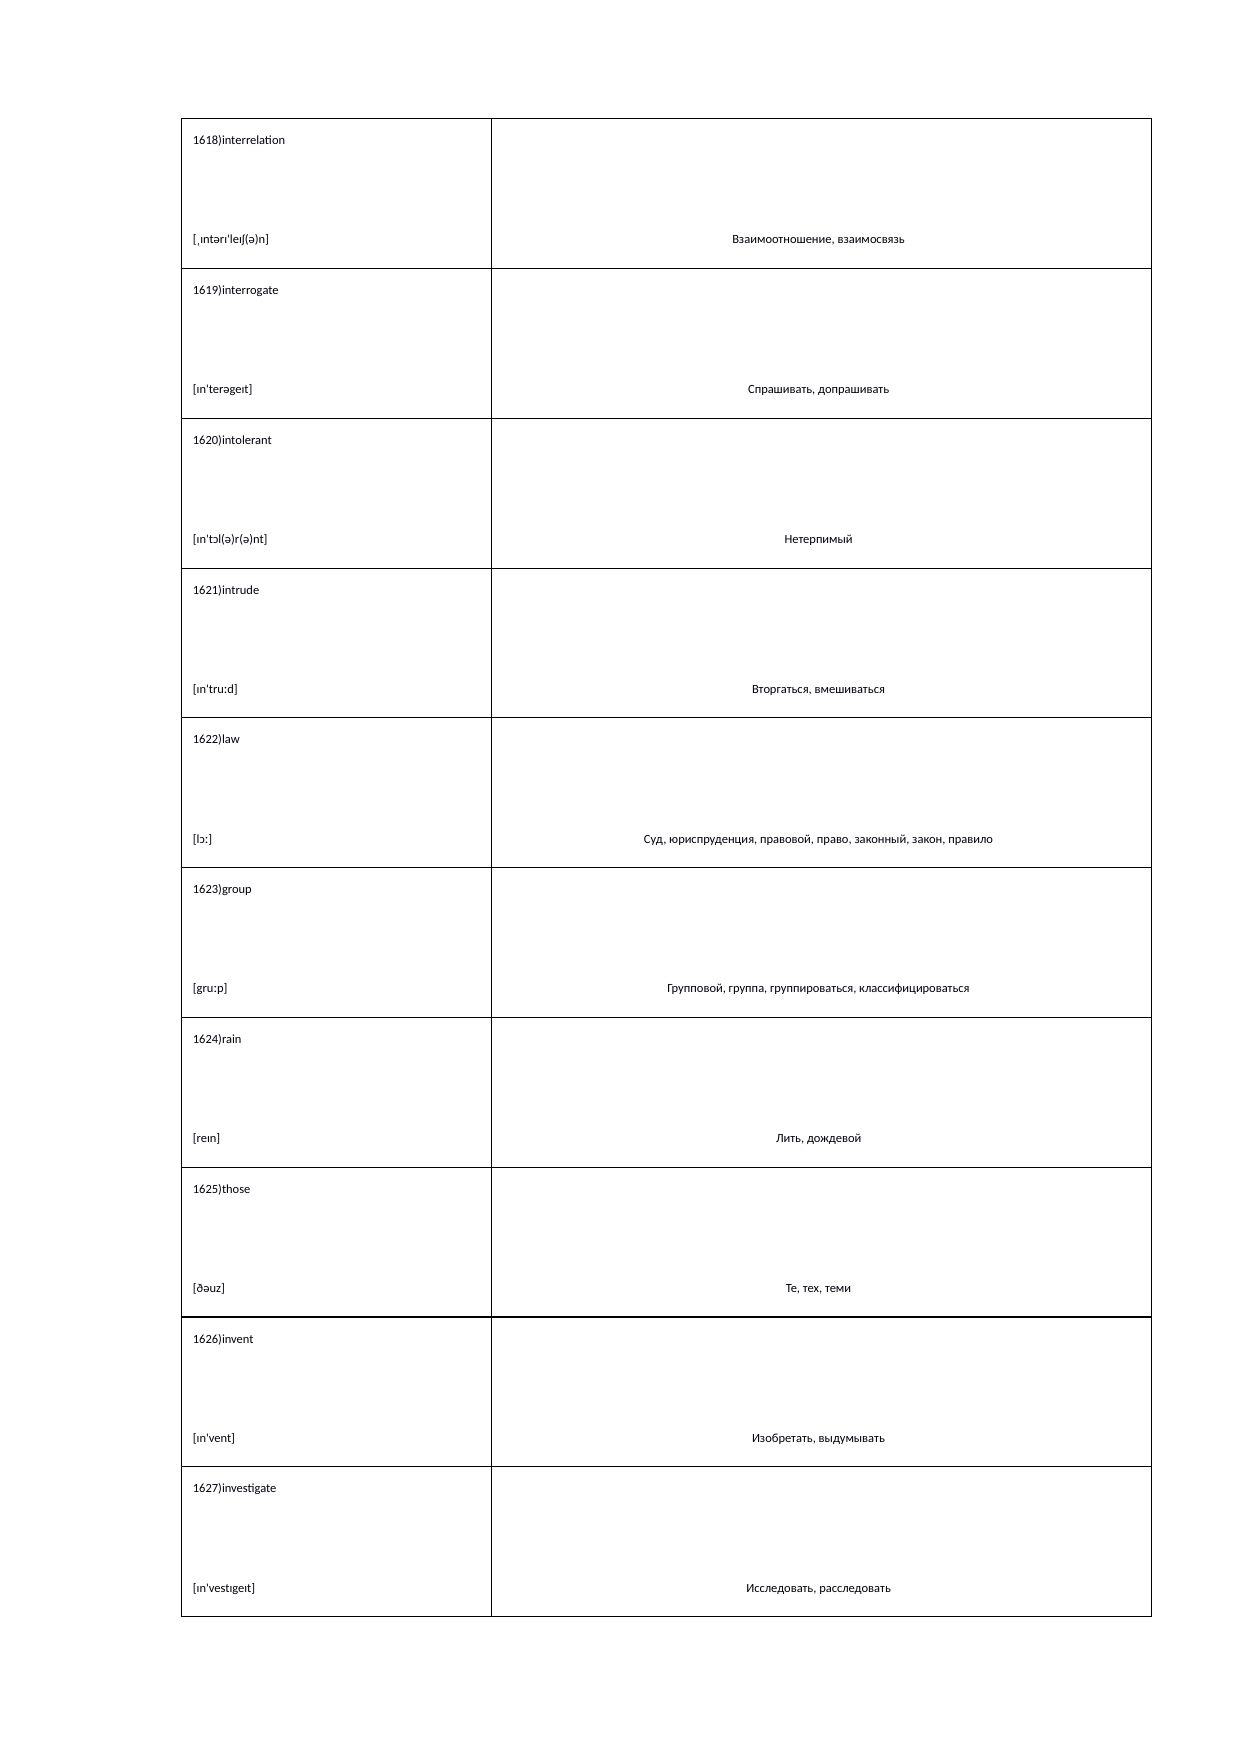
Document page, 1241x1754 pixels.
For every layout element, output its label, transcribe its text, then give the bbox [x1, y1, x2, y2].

table_cell 1618)interrelation [ˌɪntərɪ'leɪʃ(ə)n] [182, 119, 491, 268]
table_cell Лить, дождевой [492, 1018, 1151, 1167]
table_cell Те, тех, теми [492, 1168, 1151, 1316]
table_cell 1620)intolerant [ɪn'tɔl(ə)r(ə)nt] [182, 419, 491, 567]
table_cell 1619)interrogate [ɪn'terəgeɪt] [182, 269, 491, 418]
table_cell Взаимоотношение, взаимосвязь [492, 119, 1151, 268]
table_cell Исследовать, расследовать [492, 1467, 1151, 1616]
table_cell Нетерпимый [492, 419, 1151, 567]
table_cell 1626)invent [ɪn'vent] [182, 1318, 491, 1466]
table_cell Спрашивать, допрашивать [492, 269, 1151, 418]
table_cell 1623)group [gruːp] [182, 868, 491, 1017]
table_cell 1621)intrude [ɪn'truːd] [182, 569, 491, 717]
table_cell 1627)investigate [ɪn'vestɪgeɪt] [182, 1467, 491, 1616]
table_cell Вторгаться, вмешиваться [492, 569, 1151, 717]
table_cell Суд, юриспруденция, правовой, право, законный, закон, правило [492, 718, 1151, 867]
table_cell 1625)those [ðəuz] [182, 1168, 491, 1316]
table_cell 1622)law [lɔː] [182, 718, 491, 867]
table_cell Групповой, группа, группироваться, классифицироваться [492, 868, 1151, 1017]
table_cell Изобретать, выдумывать [492, 1318, 1151, 1466]
table_cell 1624)rain [reɪn] [182, 1018, 491, 1167]
